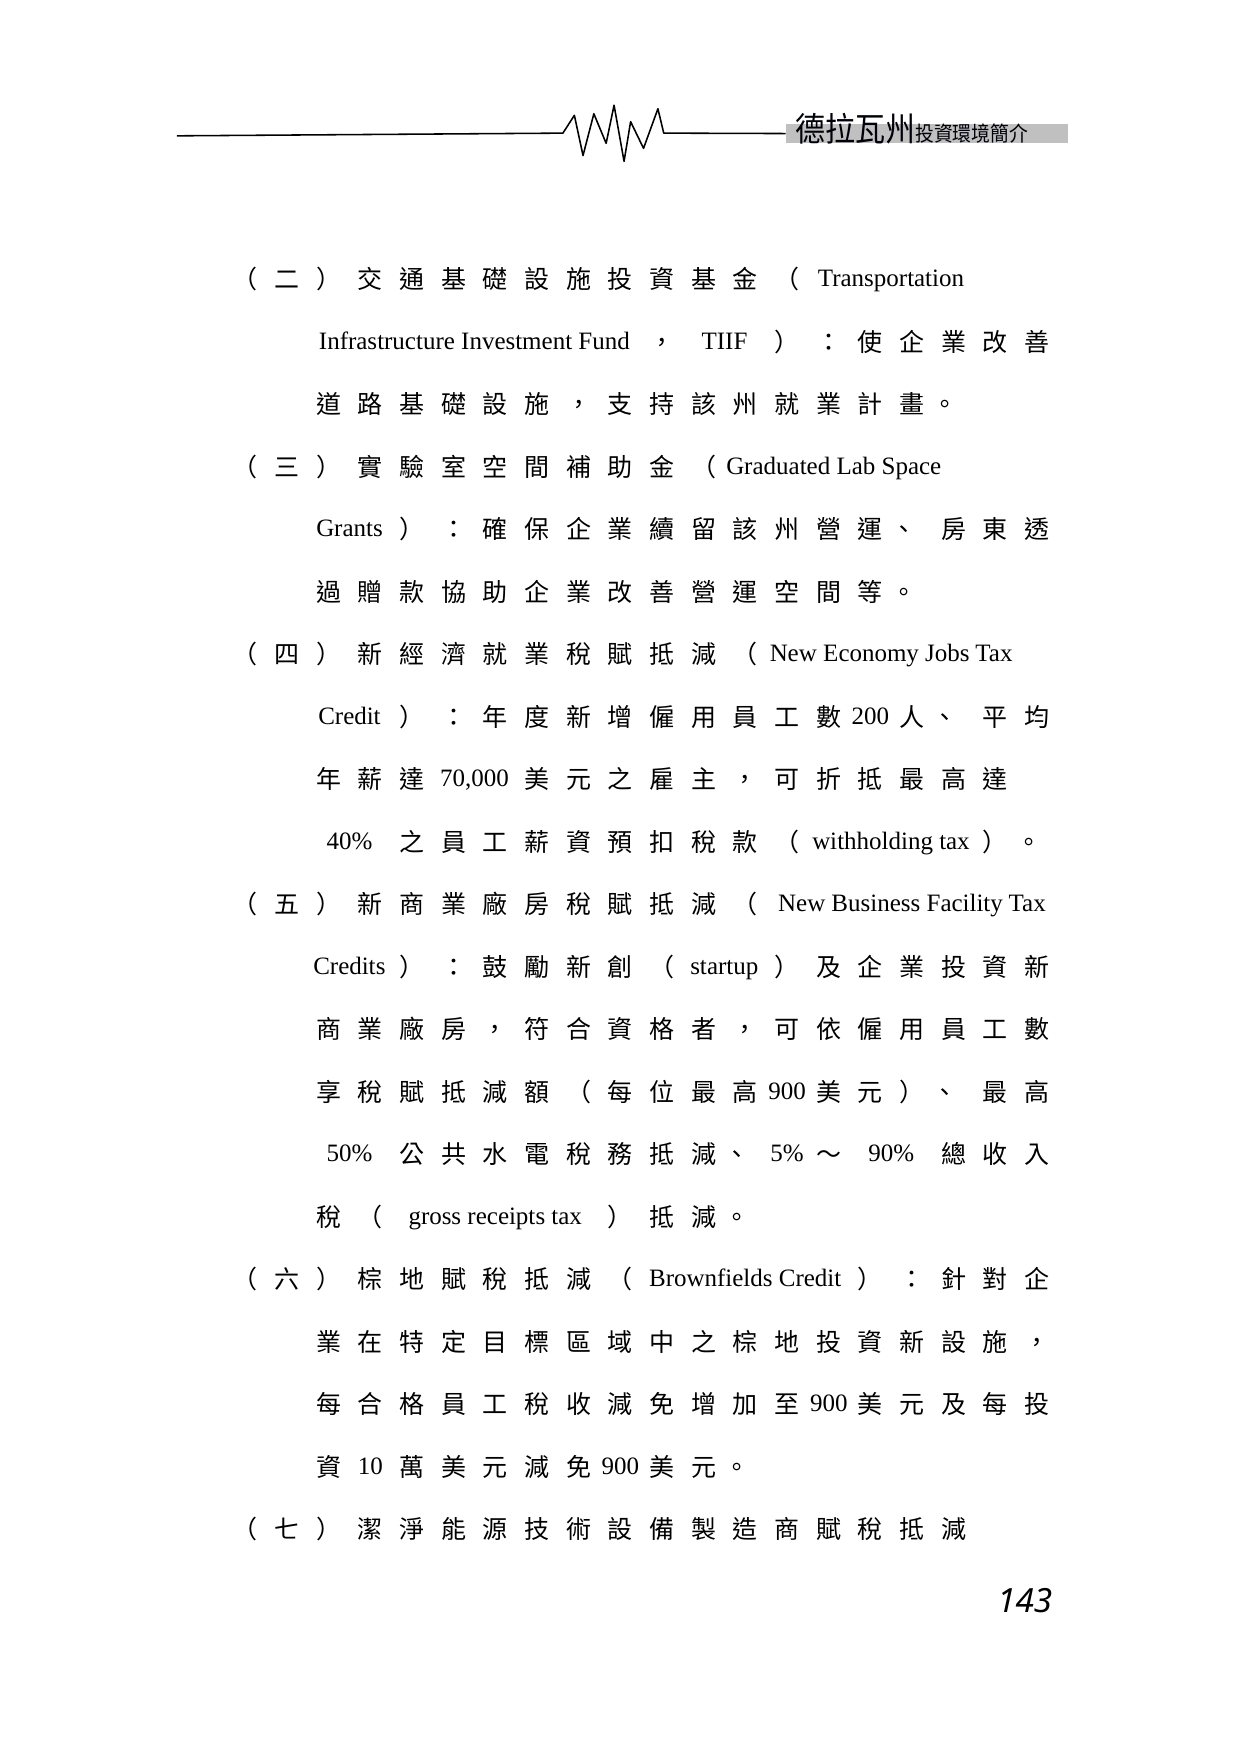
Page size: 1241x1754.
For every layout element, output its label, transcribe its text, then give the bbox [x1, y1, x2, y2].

text （二）交通基礎設施投資基金（Transportation Infrastructure Investment Fund，TIIF）：使企業改善道路基礎設施，支持該州就業計畫。 [207, 236, 1058, 424]
text （七）潔淨能源技術設備製造商賦稅抵減 [207, 1486, 1058, 1549]
text （六）棕地賦稅抵減（Brownfields Credit）：針對企業在特定目標區域中之棕地投資新設施，每合格員工稅收減免增加至900美元及每投資10萬美元減免900美元。 [207, 1236, 1058, 1486]
text （五）新商業廠房稅賦抵減（New Business Facility Tax Credits）：鼓勵新創（startup）及企業投資新商業廠房，符合資格者，可依僱用員工數享稅賦抵減額（每位最高900美元）、最高50%公共水電稅務抵減、5%～90%總收入稅（gross receipts tax）抵減。 [207, 861, 1058, 1236]
text （三）實驗室空間補助金（Graduated Lab Space Grants）：確保企業續留該州營運、房東透過贈款協助企業改善營運空間等。 [207, 424, 1058, 611]
text （四）新經濟就業稅賦抵減（New Economy Jobs Tax Credit）：年度新增僱用員工數200人、平均年薪達70,000美元之雇主，可折抵最高達40%之員工薪資預扣稅款（withholding tax）。 [207, 611, 1058, 861]
